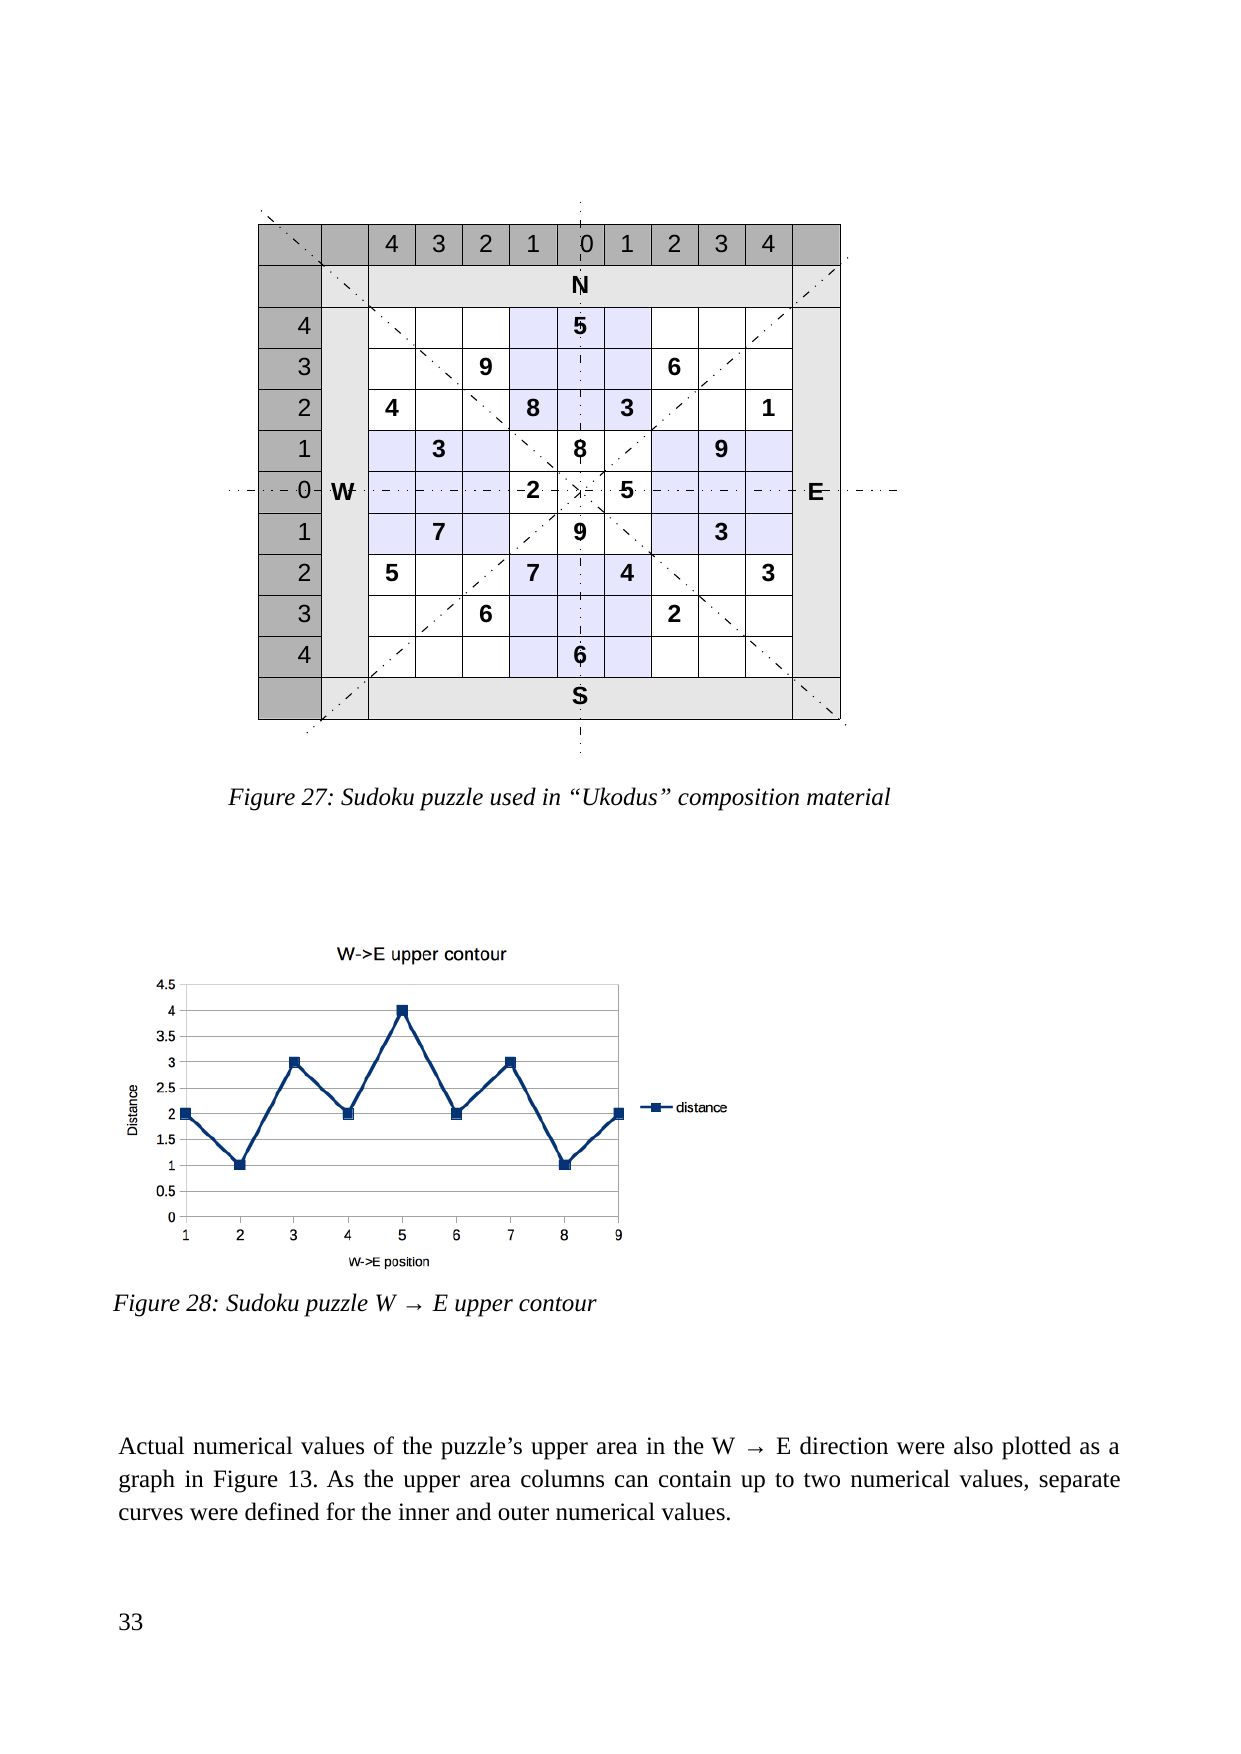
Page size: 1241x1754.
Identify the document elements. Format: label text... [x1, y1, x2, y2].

picture [112, 924, 750, 1289]
text Actual numerical values of the puzzle’s upper area in the W → E direction were also plotted as a graph in Figure 13. As the upper area columns can contain up to two numerical values, separate curves were defined for the inner and outer numerical values. [118, 1431, 1122, 1526]
text Figure 27: Sudoku puzzle used in “Ukodus” composition material [228, 782, 980, 811]
text Figure 28: Sudoku puzzle W → E upper contour [113, 1289, 750, 1317]
text [113, 907, 750, 924]
